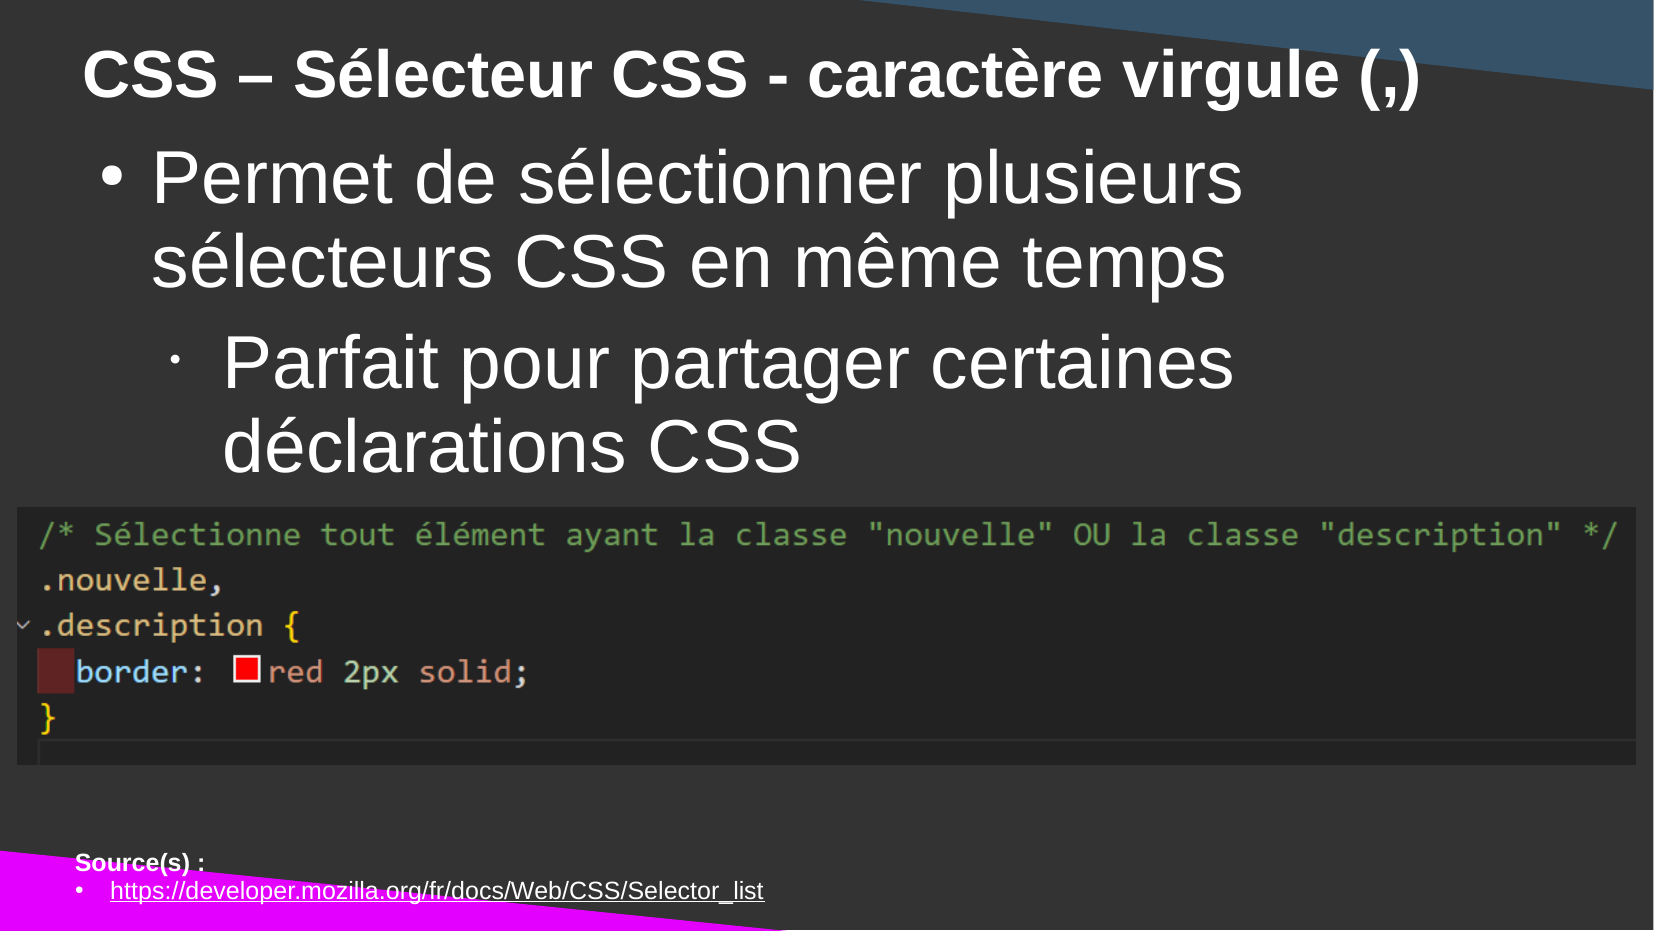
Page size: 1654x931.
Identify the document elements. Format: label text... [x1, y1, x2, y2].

text_box Source(s) : https://developer.mozilla.org/fr/docs/Web/CSS/Selector_list [60, 841, 1546, 913]
text_box [858, 0, 1654, 90]
list Permet de sélectionner plusieurs sélecteurs CSS en même temps Parfait pour partager certaines déclarations CSS [80, 135, 1605, 497]
text_box [0, 850, 788, 931]
picture [17, 507, 1636, 765]
title CSS – Sélecteur CSS - caractère virgule (,) [82, 37, 1571, 114]
